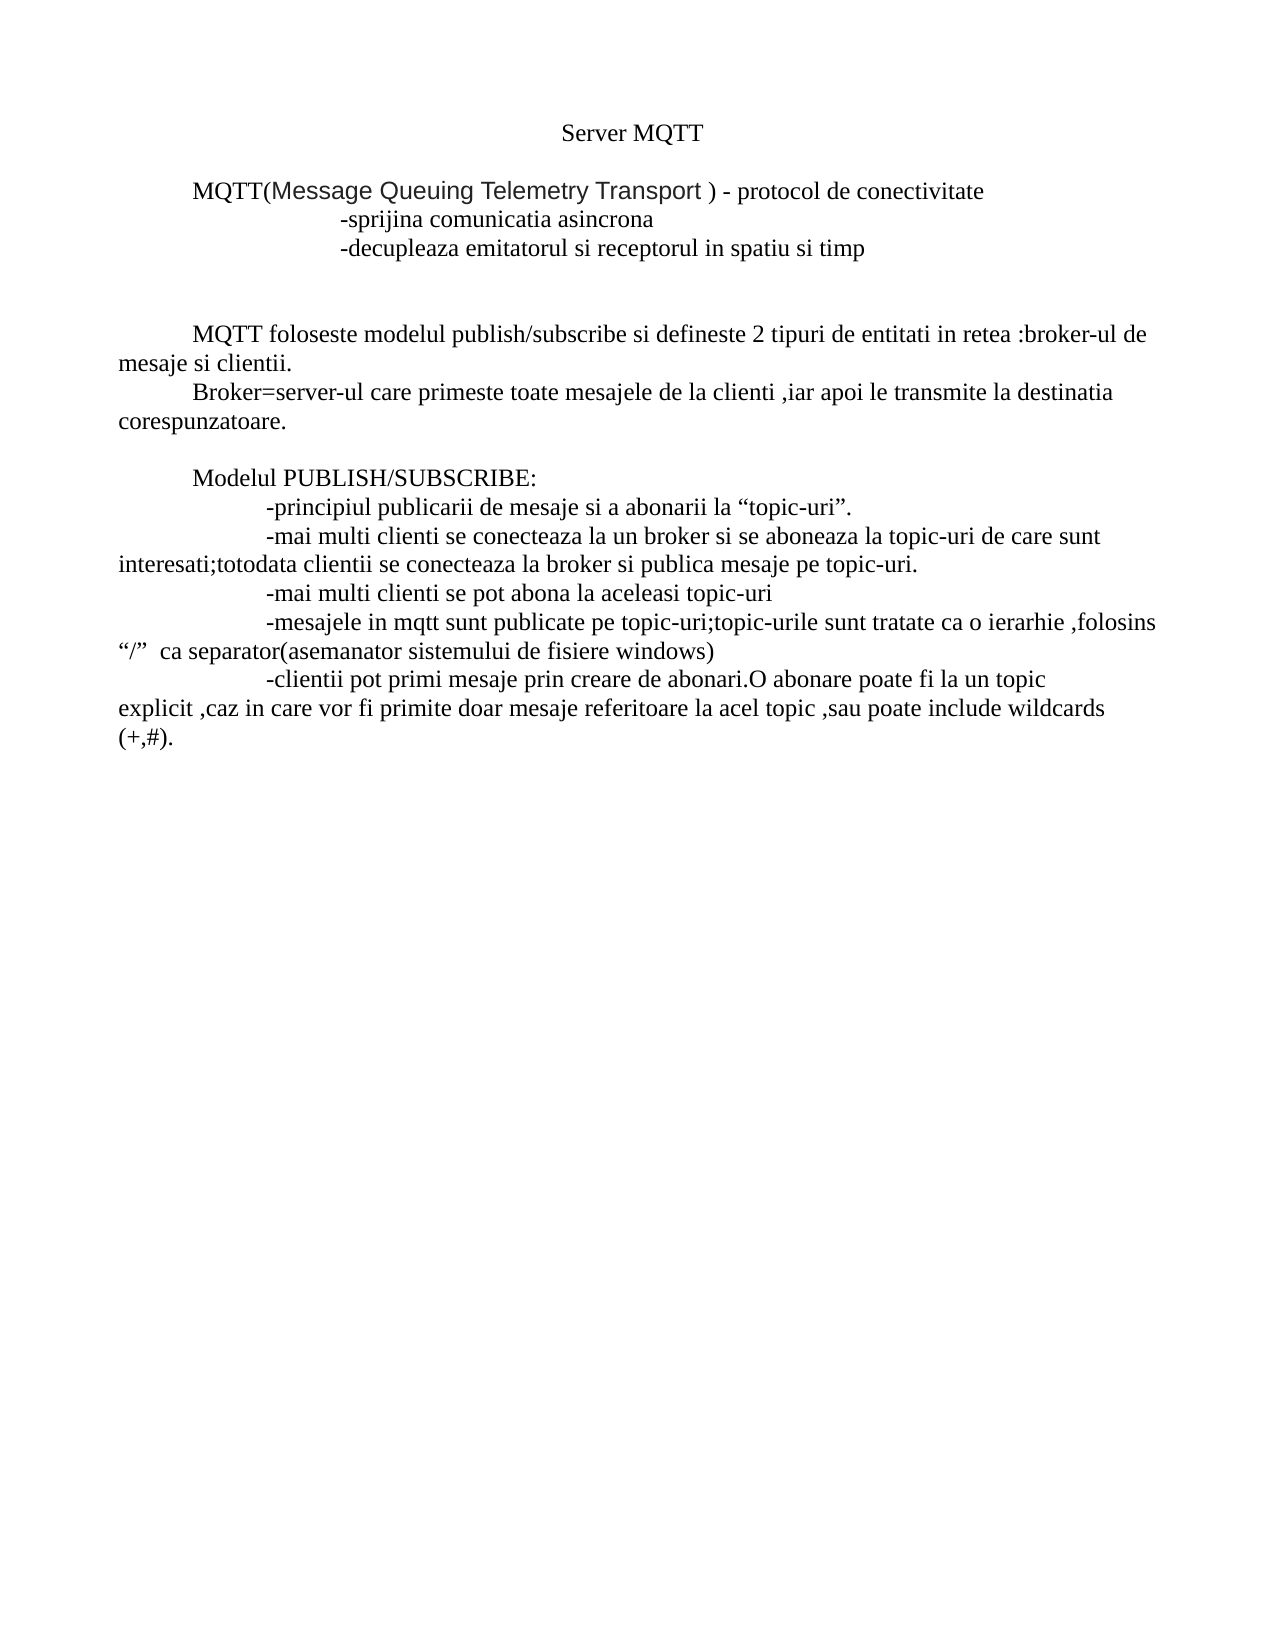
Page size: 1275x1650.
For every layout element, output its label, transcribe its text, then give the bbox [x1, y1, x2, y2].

text Modelul PUBLISH/SUBSCRIBE: [118, 463, 1157, 492]
text -mesajele in mqtt sunt publicate pe topic-uri;topic-urile sunt tratate ca o ierarhie ,folosins “/” ca separator(asemanator sistemului de fisiere windows) [118, 607, 1157, 664]
text -clientii pot primi mesaje prin creare de abonari.O abonare poate fi la un topic explicit ,caz in care vor fi primite doar mesaje referitoare la acel topic ,sau poate include wildcards (+,#). [118, 664, 1157, 751]
text -sprijina comunicatia asincrona [118, 204, 1157, 233]
text MQTT foloseste modelul publish/subscribe si defineste 2 tipuri de entitati in retea :broker-ul de mesaje si clientii. [118, 319, 1157, 377]
text -mai multi clienti se conecteaza la un broker si se aboneaza la topic-uri de care sunt interesati;totodata clientii se conecteaza la broker si publica mesaje pe topic-uri. [118, 521, 1157, 578]
text -principiul publicarii de mesaje si a abonarii la “topic-uri”. [118, 492, 1157, 521]
text Broker=server-ul care primeste toate mesajele de la clienti ,iar apoi le transmite la destinatia corespunzatoare. [118, 377, 1157, 434]
text Server MQTT [118, 118, 1157, 147]
text MQTT(Message Queuing Telemetry Transport ) - protocol de conectivitate [118, 176, 1157, 204]
text -decupleaza emitatorul si receptorul in spatiu si timp [118, 233, 1157, 262]
text -mai multi clienti se pot abona la aceleasi topic-uri [118, 578, 1157, 607]
